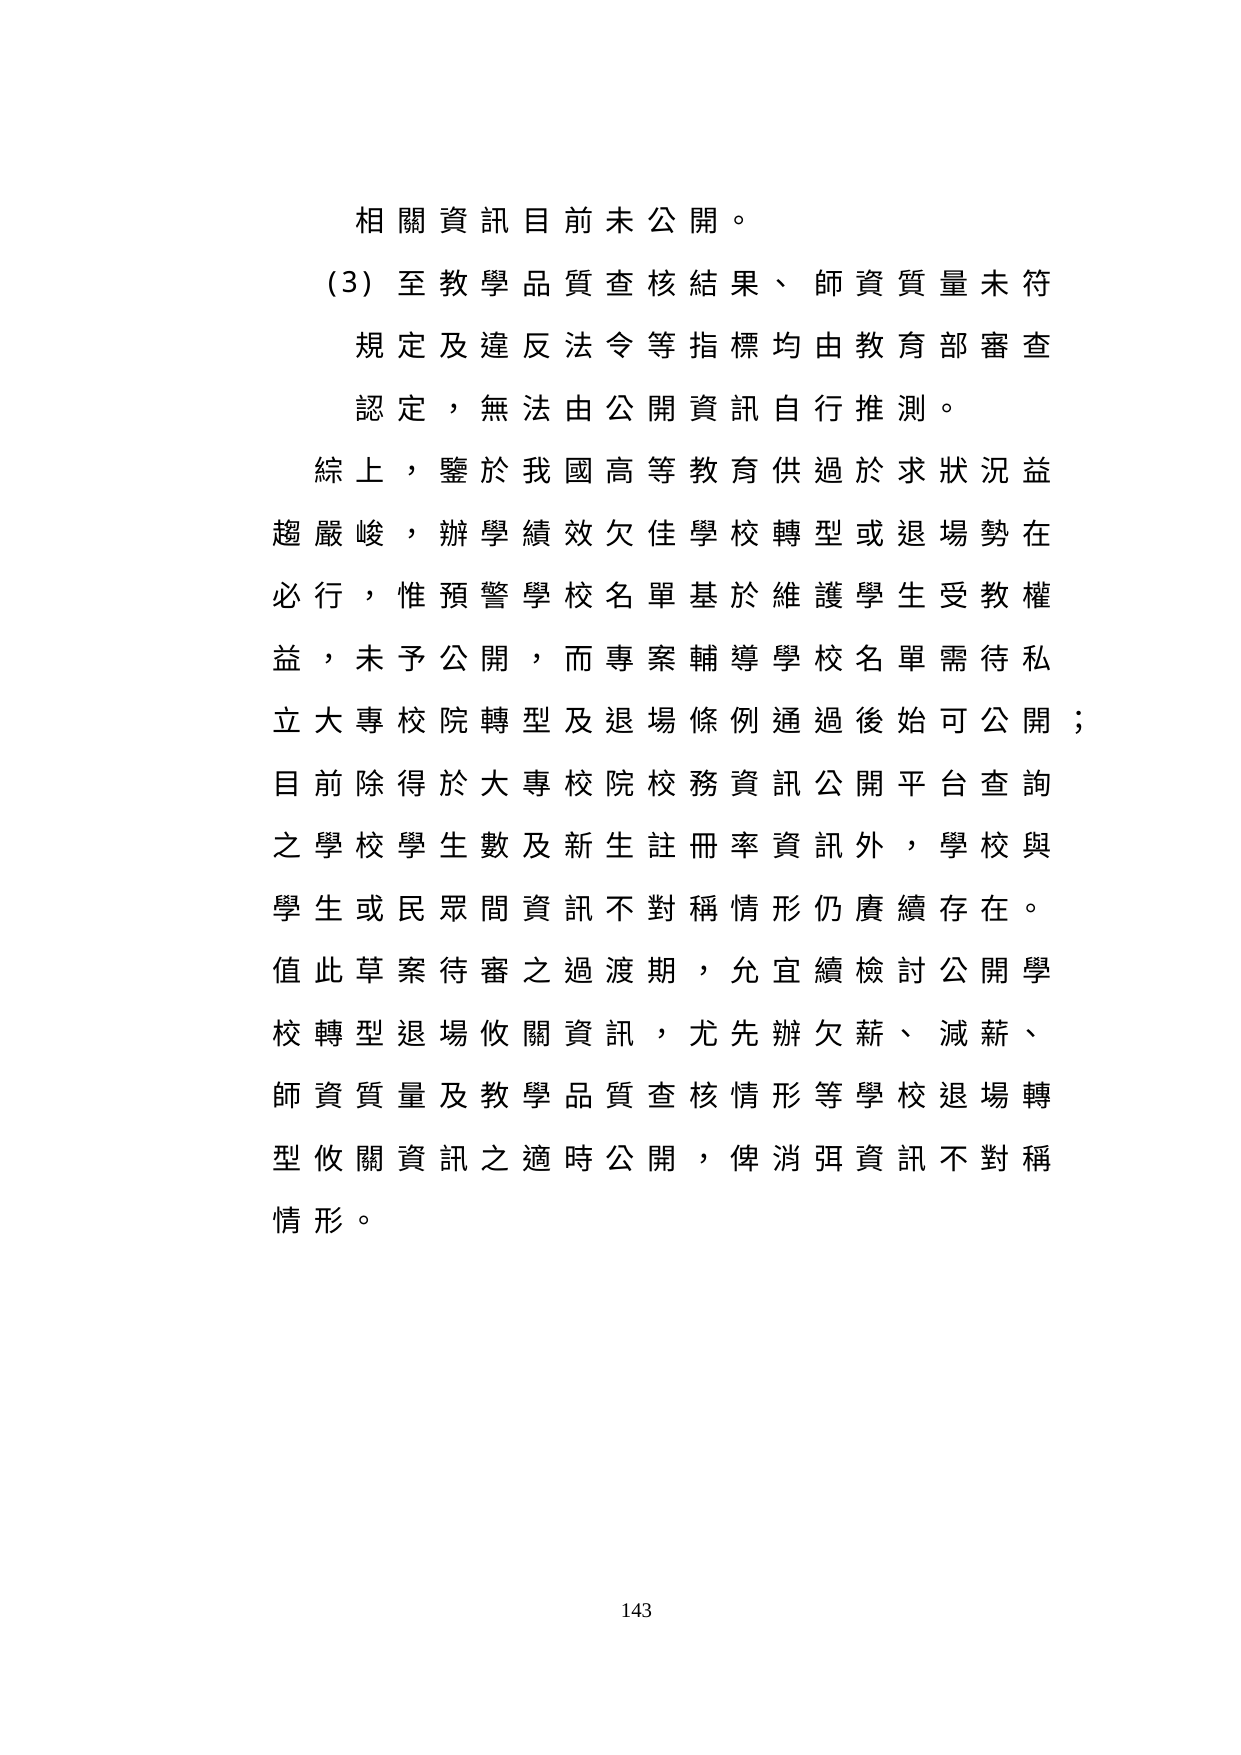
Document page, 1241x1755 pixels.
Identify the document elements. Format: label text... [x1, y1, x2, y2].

text 相關資訊目前未公開。 [301, 177, 1058, 240]
text 綜上，鑒於我國高等教育供過於求狀況益趨嚴峻，辦學績效欠佳學校轉型或退場勢在必行，惟預警學校名單基於維護學生受教權益，未予公開，而專案輔導學校名單需待私立大專校院轉型及退場條例通過後始可公開；目前除得於大專校院校務資訊公開平台查詢之學校學生數及新生註冊率資訊外，學校與學生或民眾間資訊不對稱情形仍賡續存在。值此草案待審之過渡期，允宜續檢討公開學校轉型退場攸關資訊，尤先辦欠薪、減薪、師資質量及教學品質查核情形等學校退場轉型攸關資訊之適時公開，俾消弭資訊不對稱情形。 [242, 427, 1058, 1240]
text (3)至教學品質查核結果、師資質量未符規定及違反法令等指標均由教育部審查認定，無法由公開資訊自行推測。 [301, 240, 1058, 427]
